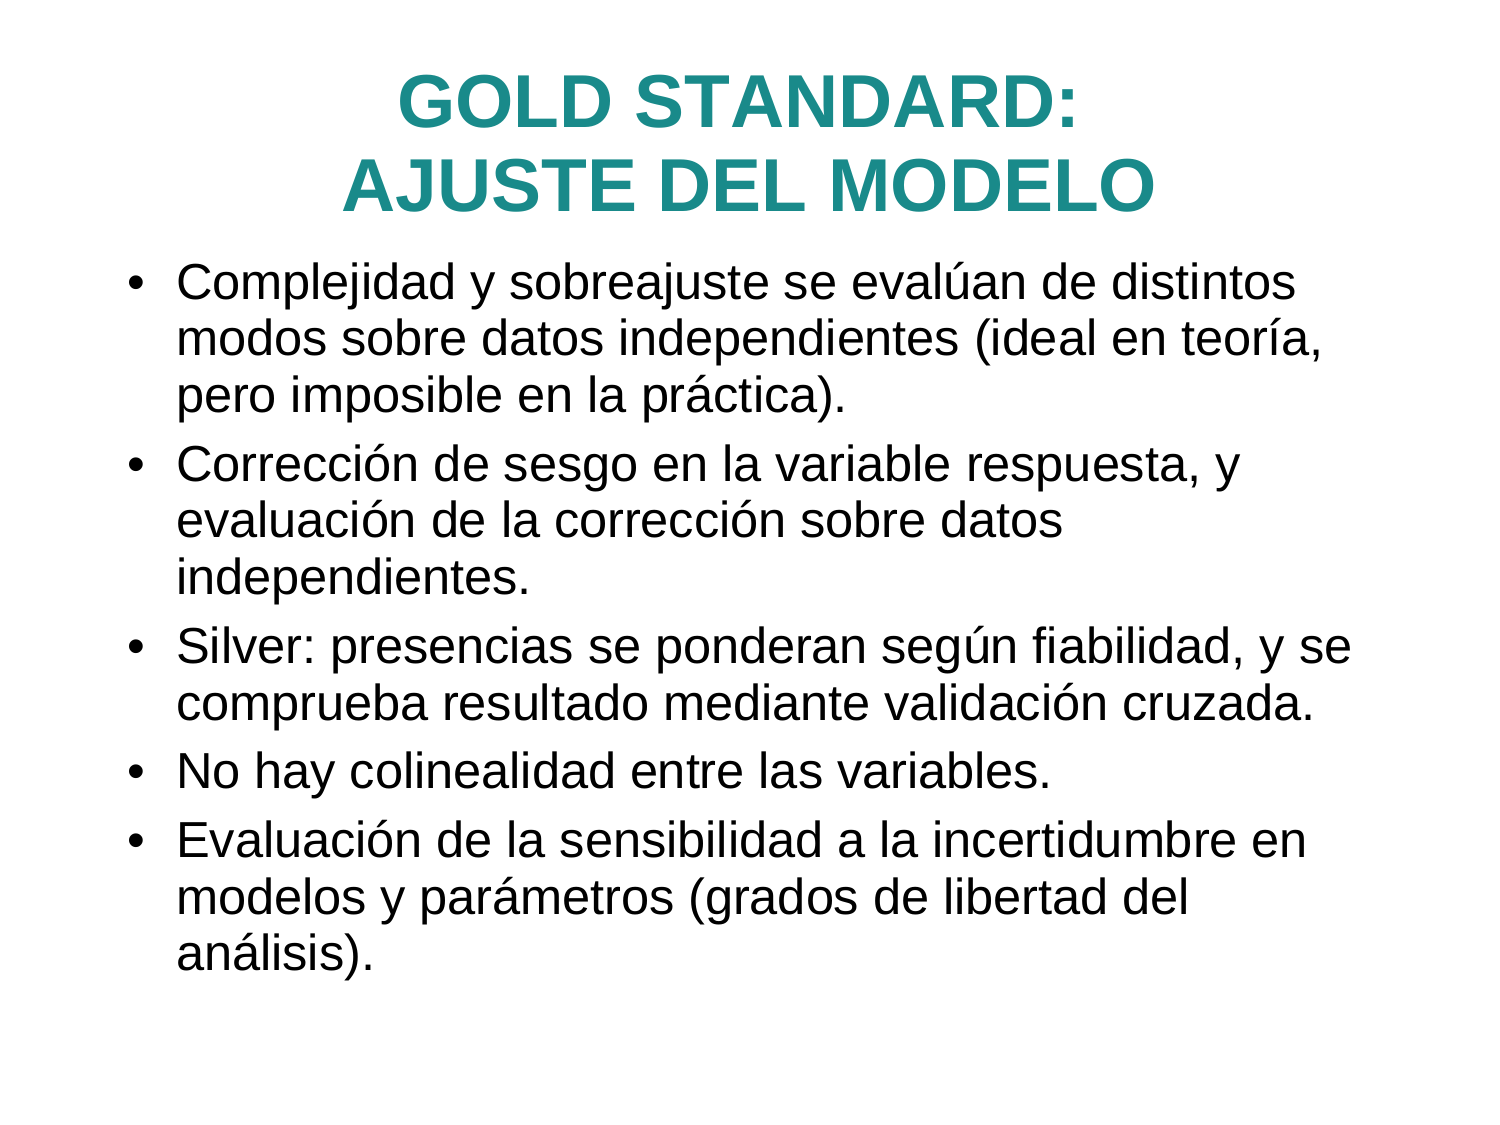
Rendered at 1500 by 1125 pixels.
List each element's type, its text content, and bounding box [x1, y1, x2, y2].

title GOLD STANDARD: AJUSTE DEL MODELO [112, 51, 1388, 235]
list Complejidad y sobreajuste se evalúan de distintos modos sobre datos independientes (ideal en teoría, pero imposible en la práctica). Corrección de sesgo en la variable respuesta, y evaluación de la corrección sobre datos independientes. Silver: presencias se ponderan según fiabilidad, y se comprueba resultado mediante validación cruzada. No hay colinealidad entre las variables. Evaluación de la sensibilidad a la incertidumbre en modelos y parámetros (grados de libertad del análisis). [112, 245, 1388, 1054]
